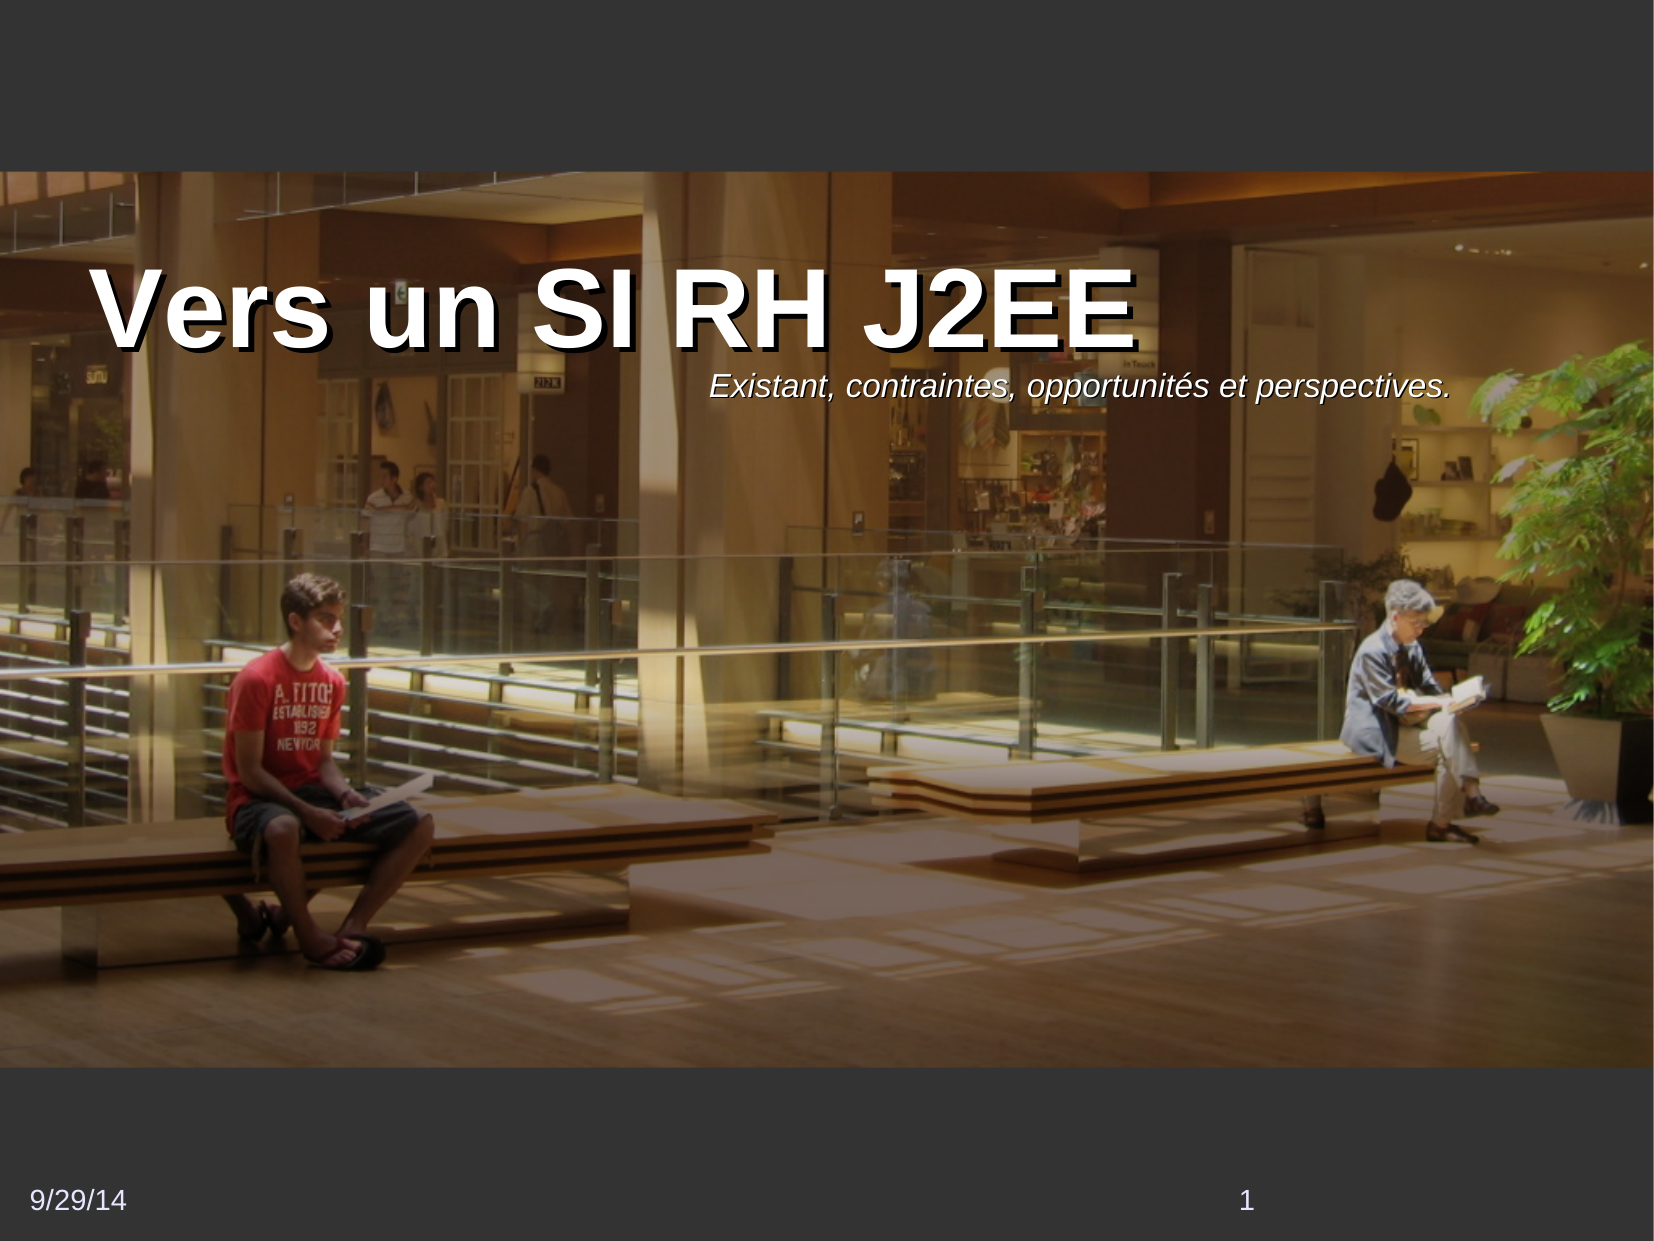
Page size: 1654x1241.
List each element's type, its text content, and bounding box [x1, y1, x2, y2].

text_box 9/29/14 [29, 1181, 415, 1240]
subtitle Existant, contraintes, opportunités et perspectives. [708, 363, 1654, 404]
text_box [1238, 1181, 1625, 1240]
title Vers un SI RH J2EE [88, 235, 1565, 371]
picture [0, 0, 1654, 1241]
